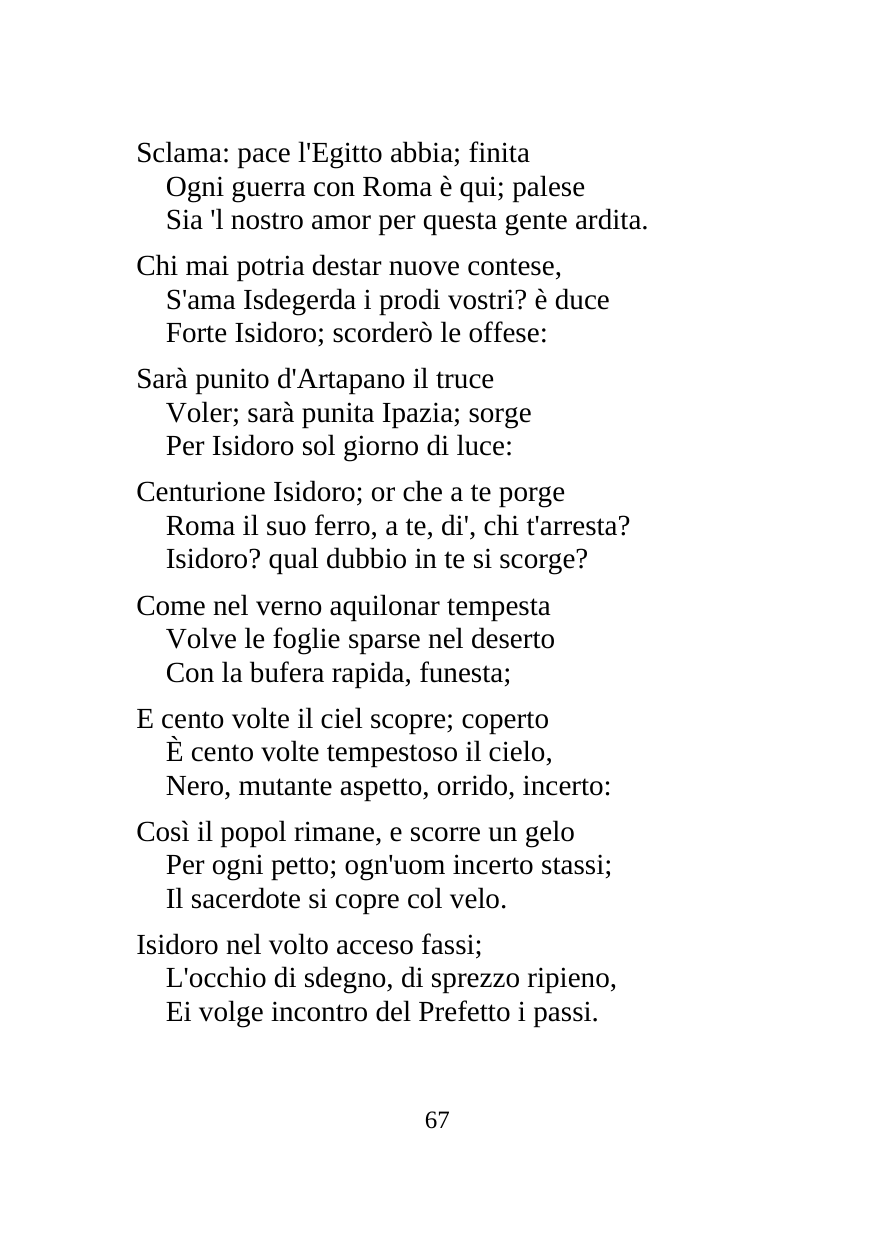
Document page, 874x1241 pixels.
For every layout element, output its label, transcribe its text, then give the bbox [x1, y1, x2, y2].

text Come nel verno aquilonar tempesta Volve le foglie sparse nel deserto Con la bufera rapida, funesta; [136, 588, 768, 688]
text Sclama: pace l'Egitto abbia; finita Ogni guerra con Roma è qui; palese Sia 'l nostro amor per questa gente ardita. [136, 135, 768, 236]
text Centurione Isidoro; or che a te porge Roma il suo ferro, a te, di', chi t'arresta? Isidoro? qual dubbio in te si scorge? [136, 474, 768, 575]
text Sarà punito d'Artapano il truce Voler; sarà punita Ipazia; sorge Per Isidoro sol giorno di luce: [136, 361, 768, 462]
text Chi mai potria destar nuove contese, S'ama Isdegerda i prodi vostri? è duce Forte Isidoro; scorderò le offese: [136, 248, 768, 349]
text Così il popol rimane, e scorre un gelo Per ogni petto; ogn'uom incerto stassi; Il sacerdote si copre col velo. [136, 814, 768, 914]
text Isidoro nel volto acceso fassi; L'occhio di sdegno, di sprezzo ripieno, Ei volge incontro del Prefetto i passi. [136, 927, 768, 1028]
text E cento volte il ciel scopre; coperto È cento volte tempestoso il cielo, Nero, mutante aspetto, orrido, incerto: [136, 701, 768, 801]
